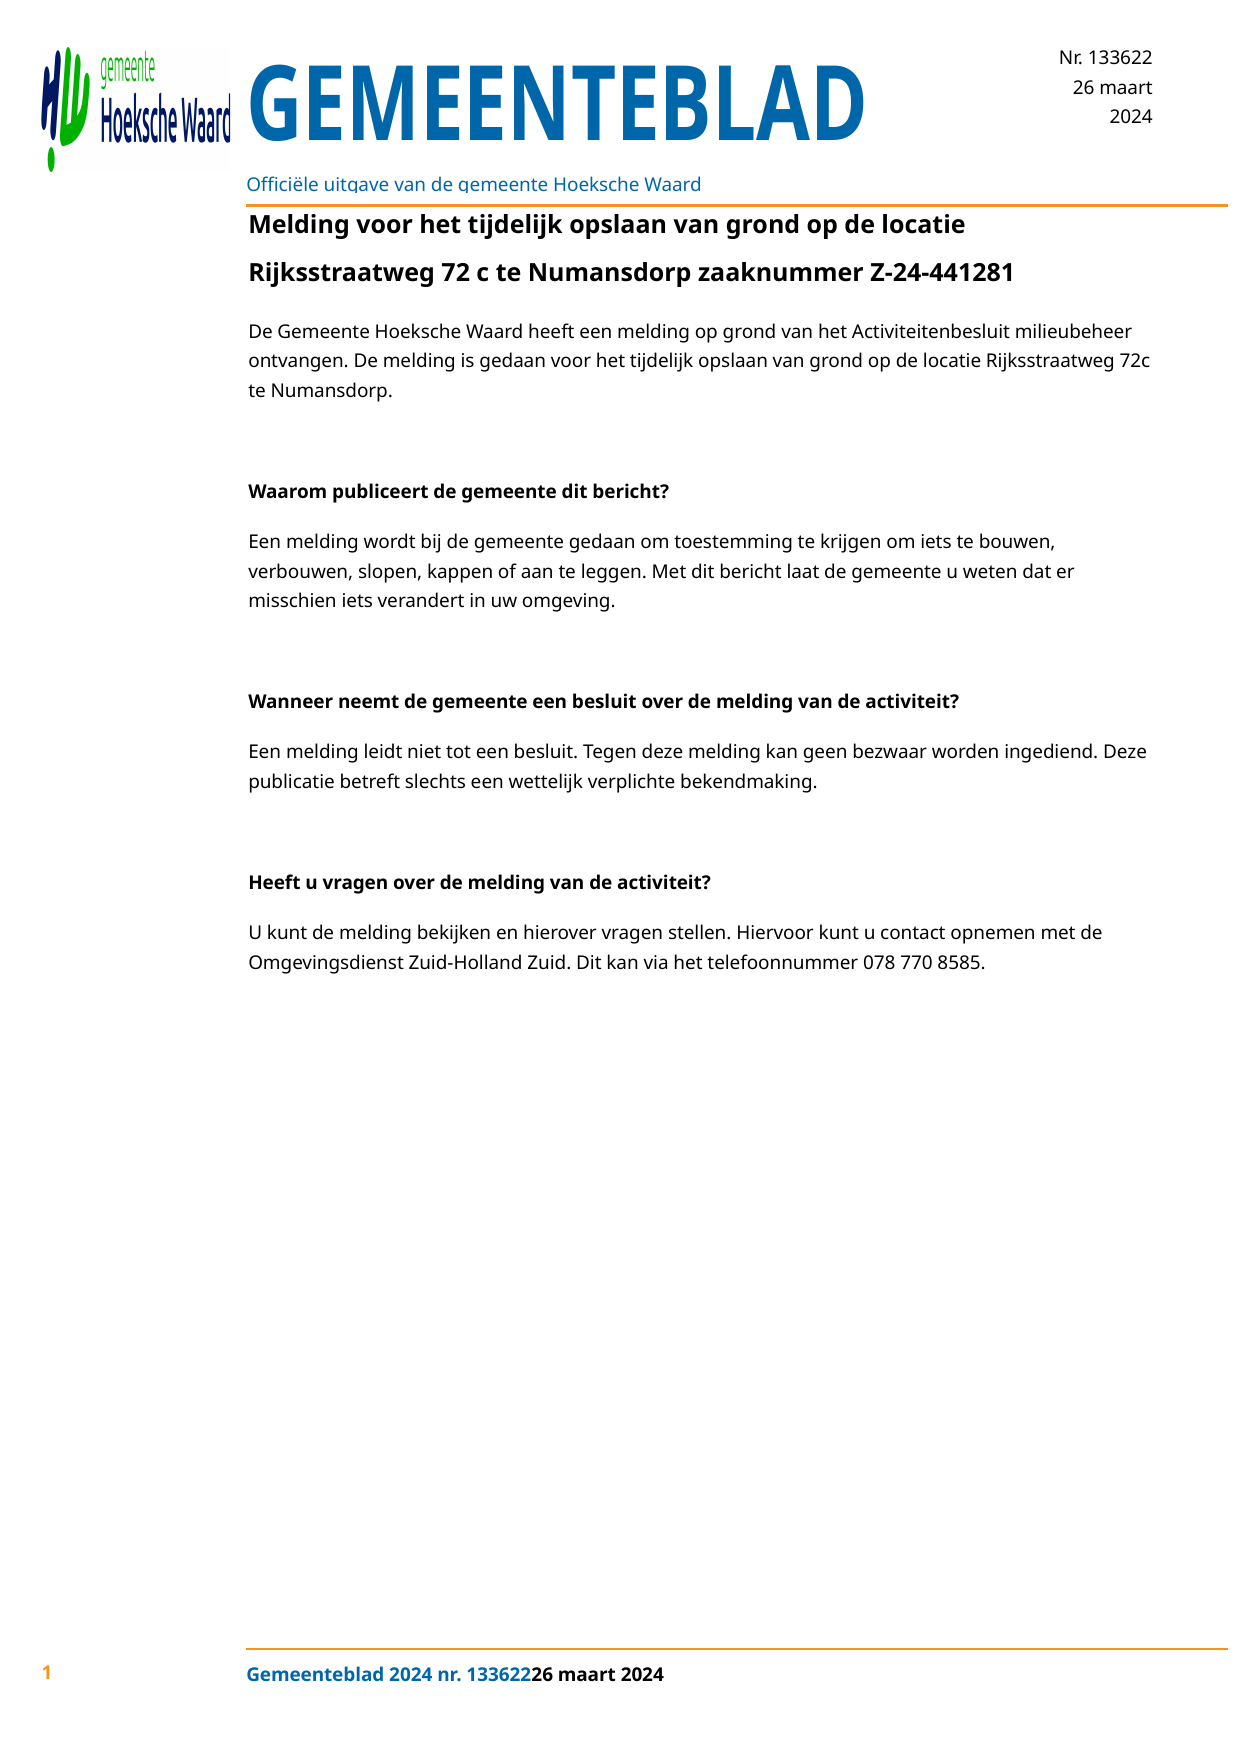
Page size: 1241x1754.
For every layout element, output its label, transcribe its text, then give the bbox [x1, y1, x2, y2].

text Een melding leidt niet tot een besluit. Tegen deze melding kan geen bezwaar worden ingediend. Deze publicatie betreft slechts een wettelijk verplichte bekendmaking. [248, 739, 1152, 794]
picture [41, 47, 231, 172]
text Melding voor het tijdelijk opslaan van grond op de locatie Rijksstraatweg 72 c te Numansdorp zaaknummer Z-24-441281 [248, 207, 1152, 288]
text Wanneer neemt de gemeente een besluit over de melding van de activiteit? [248, 688, 1152, 714]
text De Gemeente Hoeksche Waard heeft een melding op grond van het Activiteitenbesluit milieubeheer ontvangen. De melding is gedaan voor het tijdelijk opslaan van grond op de locatie Rijksstraatweg 72c te Numansdorp. [248, 318, 1152, 403]
text Waarom publiceert de gemeente dit bericht? [248, 478, 1152, 504]
text Een melding wordt bij de gemeente gedaan om toestemming te krijgen om iets te bouwen, verbouwen, slopen, kappen of aan te leggen. Met dit bericht laat de gemeente u weten dat er misschien iets verandert in uw omgeving. [248, 528, 1152, 613]
text U kunt de melding bekijken en hierover vragen stellen. Hiervoor kunt u contact opnemen met de Omgevingsdienst Zuid-Holland Zuid. Dit kan via het telefoonnummer 078 770 8585. [248, 919, 1152, 975]
text Heeft u vragen over de melding van de activiteit? [248, 869, 1152, 895]
